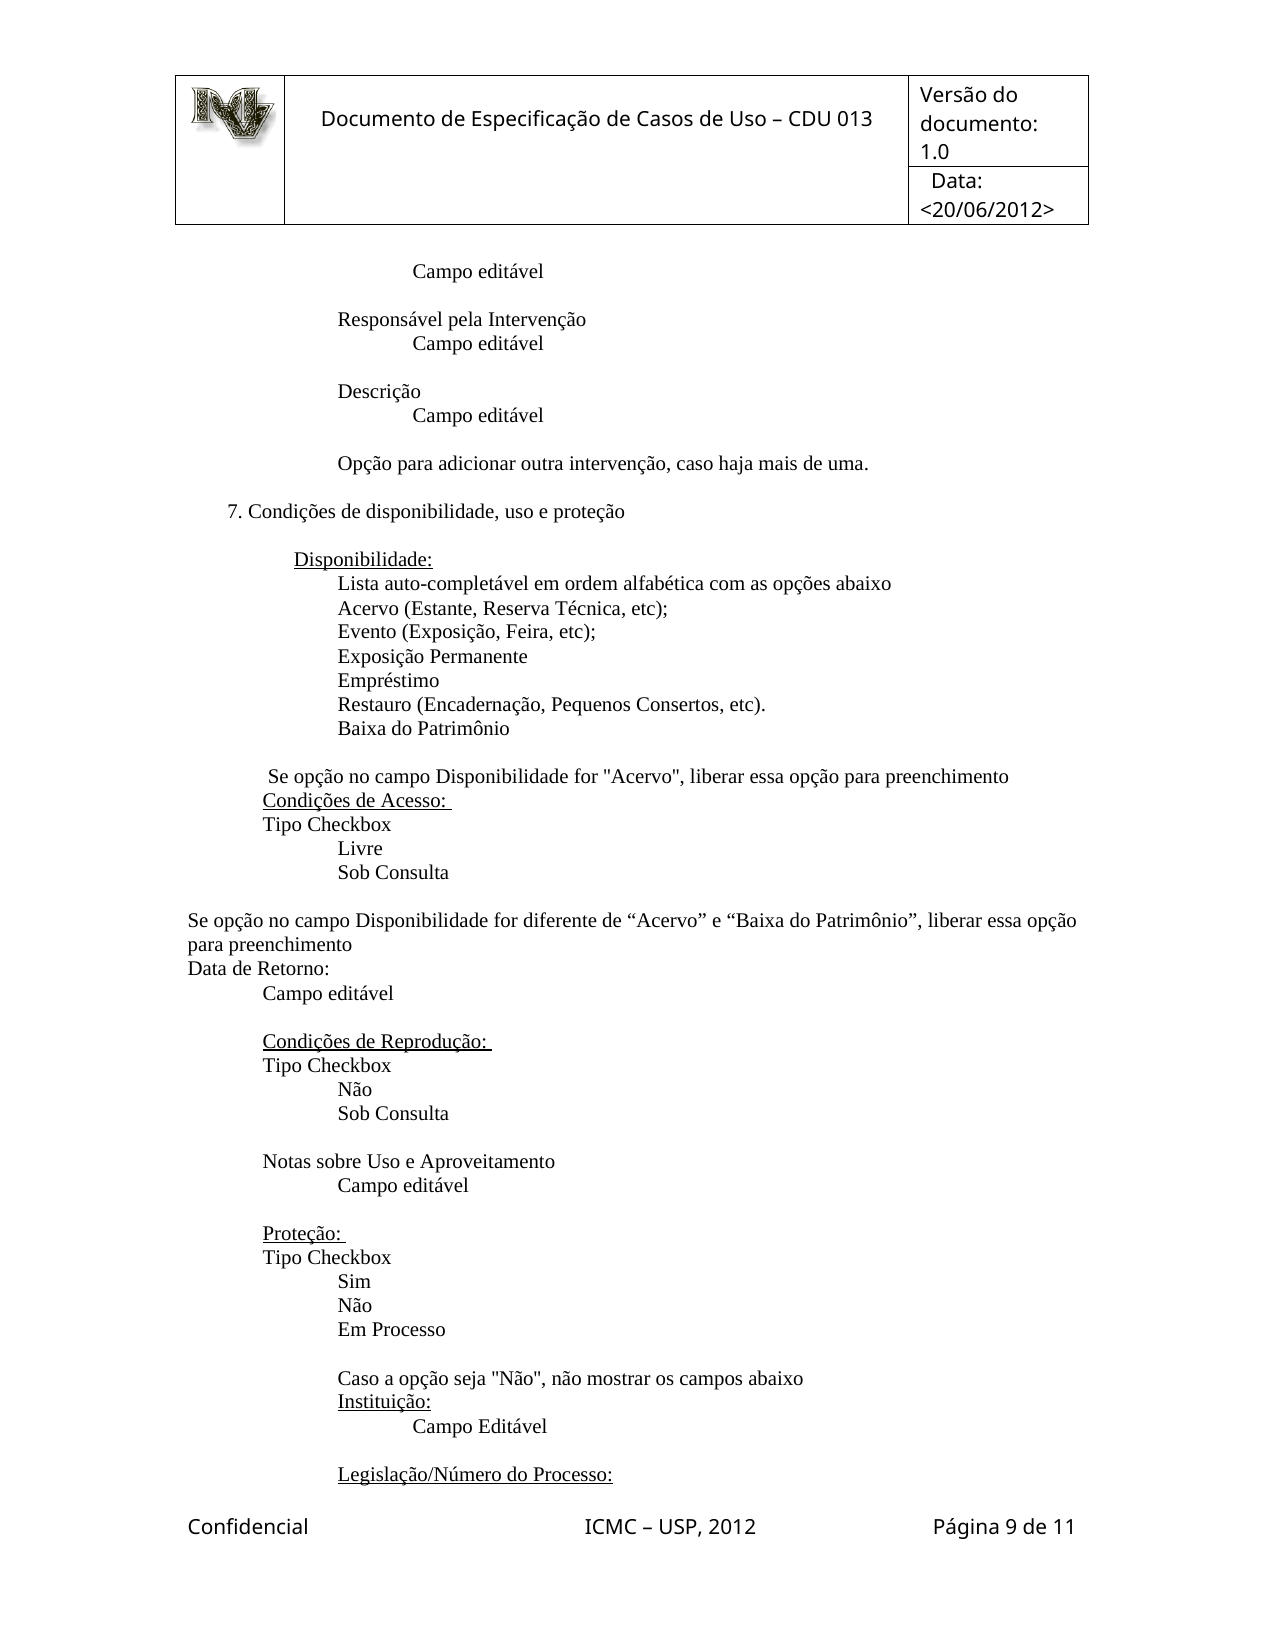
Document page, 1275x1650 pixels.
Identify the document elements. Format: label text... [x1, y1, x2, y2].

text Acervo (Estante, Reserva Técnica, etc); [187, 595, 1087, 619]
text Descrição [294, 379, 1087, 403]
text Sob Consulta [187, 860, 1087, 884]
text Baixa do Patrimônio [187, 716, 1087, 740]
text Condições de Acesso: [187, 788, 1087, 812]
text Se opção no campo Disponibilidade for ''Acervo'', liberar essa opção para preenchimento [187, 764, 1087, 788]
text Campo editável [294, 403, 1087, 427]
text Exposição Permanente [187, 643, 1087, 668]
text Data de Retorno: [187, 956, 1087, 980]
text Sim [187, 1269, 1087, 1293]
text Se opção no campo Disponibilidade for diferente de “Acervo” e “Baixa do Patrimônio”, liberar essa opção para preenchimento [187, 908, 1087, 956]
list Disponibilidade: [294, 547, 1087, 571]
text Campo editável [187, 980, 1087, 1004]
list Campo editável [294, 331, 1087, 355]
list Campo editável [294, 258, 1087, 283]
text Não [187, 1077, 1087, 1101]
text Campo editável [187, 1173, 1087, 1197]
text Sob Consulta [187, 1101, 1087, 1125]
picture [186, 76, 277, 151]
text Caso a opção seja ''Não'', não mostrar os campos abaixo [187, 1365, 1087, 1389]
text Tipo Checkbox [187, 1053, 1087, 1077]
text Instituição: [187, 1389, 1087, 1413]
list Lista auto-completável em ordem alfabética com as opções abaixo [300, 571, 1087, 595]
text Condições de Reprodução: [187, 1028, 1087, 1053]
text Restauro (Encadernação, Pequenos Consertos, etc). [187, 692, 1087, 716]
text Opção para adicionar outra intervenção, caso haja mais de uma. [294, 451, 1087, 475]
list Responsável pela Intervenção [294, 307, 1087, 331]
text Campo Editável [187, 1413, 1087, 1438]
text Evento (Exposição, Feira, etc); [187, 619, 1087, 643]
text Tipo Checkbox [187, 1245, 1087, 1269]
text Empréstimo [187, 668, 1087, 692]
text Proteção: [187, 1221, 1087, 1245]
text Notas sobre Uso e Aproveitamento [187, 1149, 1087, 1173]
text Em Processo [187, 1317, 1087, 1341]
text 7. Condições de disponibilidade, uso e proteção [227, 499, 1087, 523]
text Não [187, 1293, 1087, 1317]
text Legislação/Número do Processo: [187, 1462, 1087, 1486]
text Tipo Checkbox [187, 812, 1087, 836]
text Livre [187, 836, 1087, 860]
